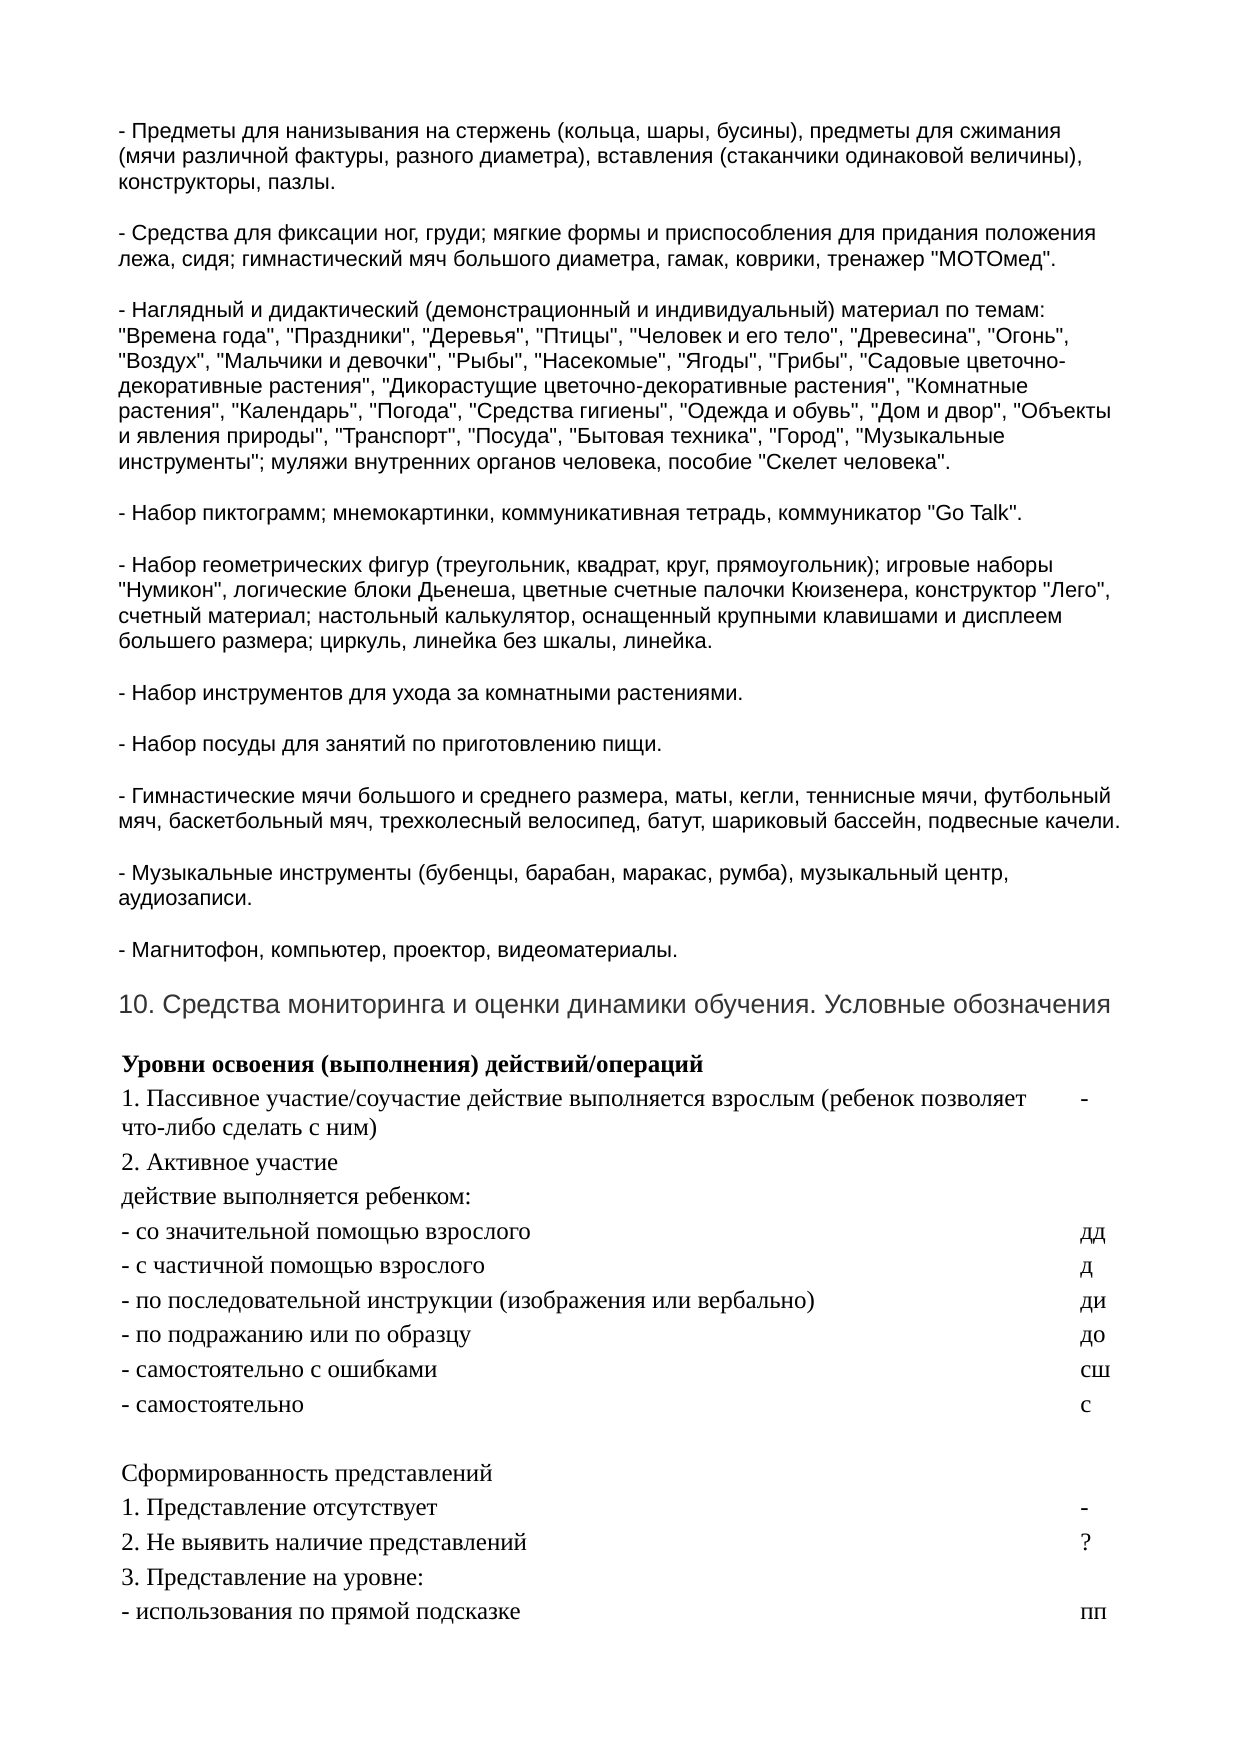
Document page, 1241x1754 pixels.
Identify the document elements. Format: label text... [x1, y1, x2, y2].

table_cell действие выполняется ребенком: [118, 1178, 1077, 1213]
text - Набор геометрических фигур (треугольник, квадрат, круг, прямоугольник); игровые наборы "Нумикон", логические блоки Дьенеша, цветные счетные палочки Кюизенера, конструктор "Лего", счетный материал; настольный калькулятор, оснащенный крупными клавишами и дисплеем большего размера; циркуль, линейка без шкалы, линейка. [118, 552, 1122, 653]
table_cell - [1077, 1490, 1122, 1524]
table_cell сш [1077, 1351, 1122, 1386]
table_header Уровни освоения (выполнения) действий/операций [118, 1046, 1122, 1080]
table_cell пп [1077, 1593, 1122, 1628]
table_cell - по последовательной инструкции (изображения или вербально) [118, 1282, 1077, 1317]
table_cell - по подражанию или по образцу [118, 1317, 1077, 1351]
table_cell д [1077, 1248, 1122, 1282]
table_cell 2. Активное участие [118, 1144, 1077, 1178]
text - Магнитофон, компьютер, проектор, видеоматериалы. [118, 937, 1122, 962]
table_cell - самостоятельно [118, 1386, 1077, 1420]
text - Набор посуды для занятий по приготовлению пищи. [118, 731, 1122, 756]
text - Музыкальные инструменты (бубенцы, барабан, маракас, румба), музыкальный центр, аудиозаписи. [118, 860, 1122, 910]
text - Набор инструментов для ухода за комнатными растениями. [118, 679, 1122, 705]
table_cell - самостоятельно с ошибками [118, 1351, 1077, 1386]
text - Набор пиктограмм; мнемокартинки, коммуникативная тетрадь, коммуникатор "Go Talk". [118, 500, 1122, 526]
table_cell ? [1077, 1524, 1122, 1559]
text - Средства для фиксации ног, груди; мягкие формы и приспособления для придания положения лежа, сидя; гимнастический мяч большого диаметра, гамак, коврики, тренажер "МОТОмед". [118, 220, 1122, 271]
text - Гимнастические мячи большого и среднего размера, маты, кегли, теннисные мячи, футбольный мяч, баскетбольный мяч, трехколесный велосипед, батут, шариковый бассейн, подвесные качели. [118, 783, 1122, 833]
text - Наглядный и дидактический (демонстрационный и индивидуальный) материал по темам: "Времена года", "Праздники", "Деревья", "Птицы", "Человек и его тело", "Древесина", "Огонь", "Воздух", "Мальчики и девочки", "Рыбы", "Насекомые", "Ягоды", "Грибы", "Садовые цветочно-декоративные растения", "Дикорастущие цветочно-декоративные растения", "Комнатные растения", "Календарь", "Погода", "Средства гигиены", "Одежда и обувь", "Дом и двор", "Объекты и явления природы", "Транспорт", "Посуда", "Бытовая техника", "Город", "Музыкальные инструменты"; муляжи внутренних органов человека, пособие "Скелет человека". [118, 297, 1122, 474]
table_cell [1077, 1559, 1122, 1593]
table_cell - [1077, 1080, 1122, 1144]
table_cell до [1077, 1317, 1122, 1351]
table_cell - со значительной помощью взрослого [118, 1213, 1077, 1247]
table_cell с [1077, 1386, 1122, 1420]
table_cell - использования по прямой подсказке [118, 1593, 1077, 1628]
table_cell 3. Представление на уровне: [118, 1559, 1077, 1593]
table_cell - с частичной помощью взрослого [118, 1248, 1077, 1282]
table_cell [1077, 1144, 1122, 1178]
table_cell Сформированность представлений [118, 1455, 1122, 1489]
text - Предметы для нанизывания на стержень (кольца, шары, бусины), предметы для сжимания (мячи различной фактуры, разного диаметра), вставления (стаканчики одинаковой величины), конструкторы, пазлы. [118, 118, 1122, 194]
table_cell 1. Представление отсутствует [118, 1490, 1077, 1524]
table_cell дд [1077, 1213, 1122, 1247]
table_cell 2. Не выявить наличие представлений [118, 1524, 1077, 1559]
table_cell ди [1077, 1282, 1122, 1317]
subtitle 10. Средства мониторинга и оценки динамики обучения. Условные обозначения [118, 989, 1122, 1019]
table_cell [1077, 1178, 1122, 1213]
table_cell [118, 1420, 1122, 1455]
table_cell 1. Пассивное участие/соучастие действие выполняется взрослым (ребенок позволяет что-либо сделать с ним) [118, 1080, 1077, 1144]
